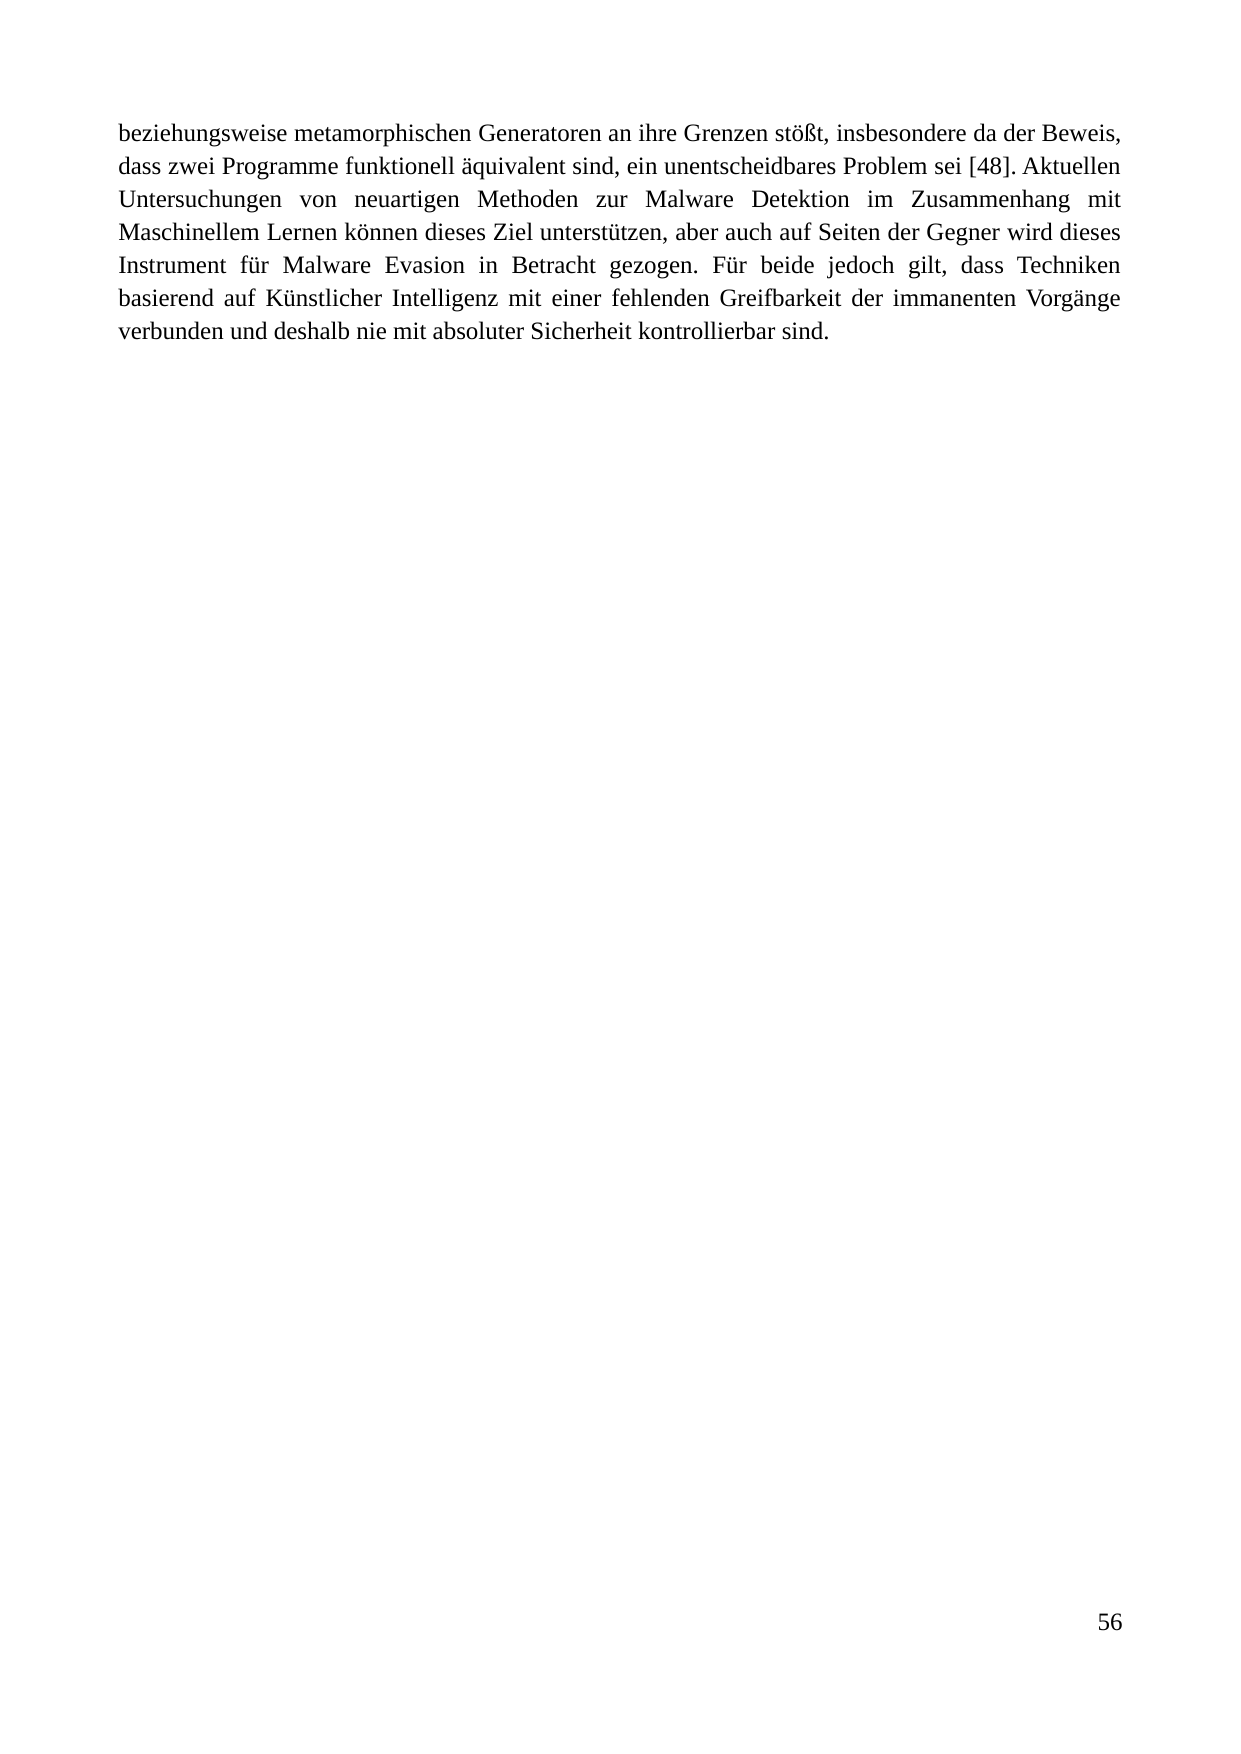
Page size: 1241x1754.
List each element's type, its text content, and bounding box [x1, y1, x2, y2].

text beziehungsweise metamorphischen Generatoren an ihre Grenzen stößt, insbesondere da der Beweis, dass zwei Programme funktionell äquivalent sind, ein unentscheidbares Problem sei [48]. Aktuellen Untersuchungen von neuartigen Methoden zur Malware Detektion im Zusammenhang mit Maschinellem Lernen können dieses Ziel unterstützen, aber auch auf Seiten der Gegner wird dieses Instrument für Malware Evasion in Betracht gezogen. Für beide jedoch gilt, dass Techniken basierend auf Künstlicher Intelligenz mit einer fehlenden Greifbarkeit der immanenten Vorgänge verbunden und deshalb nie mit absoluter Sicherheit kontrollierbar sind. [118, 118, 1122, 345]
